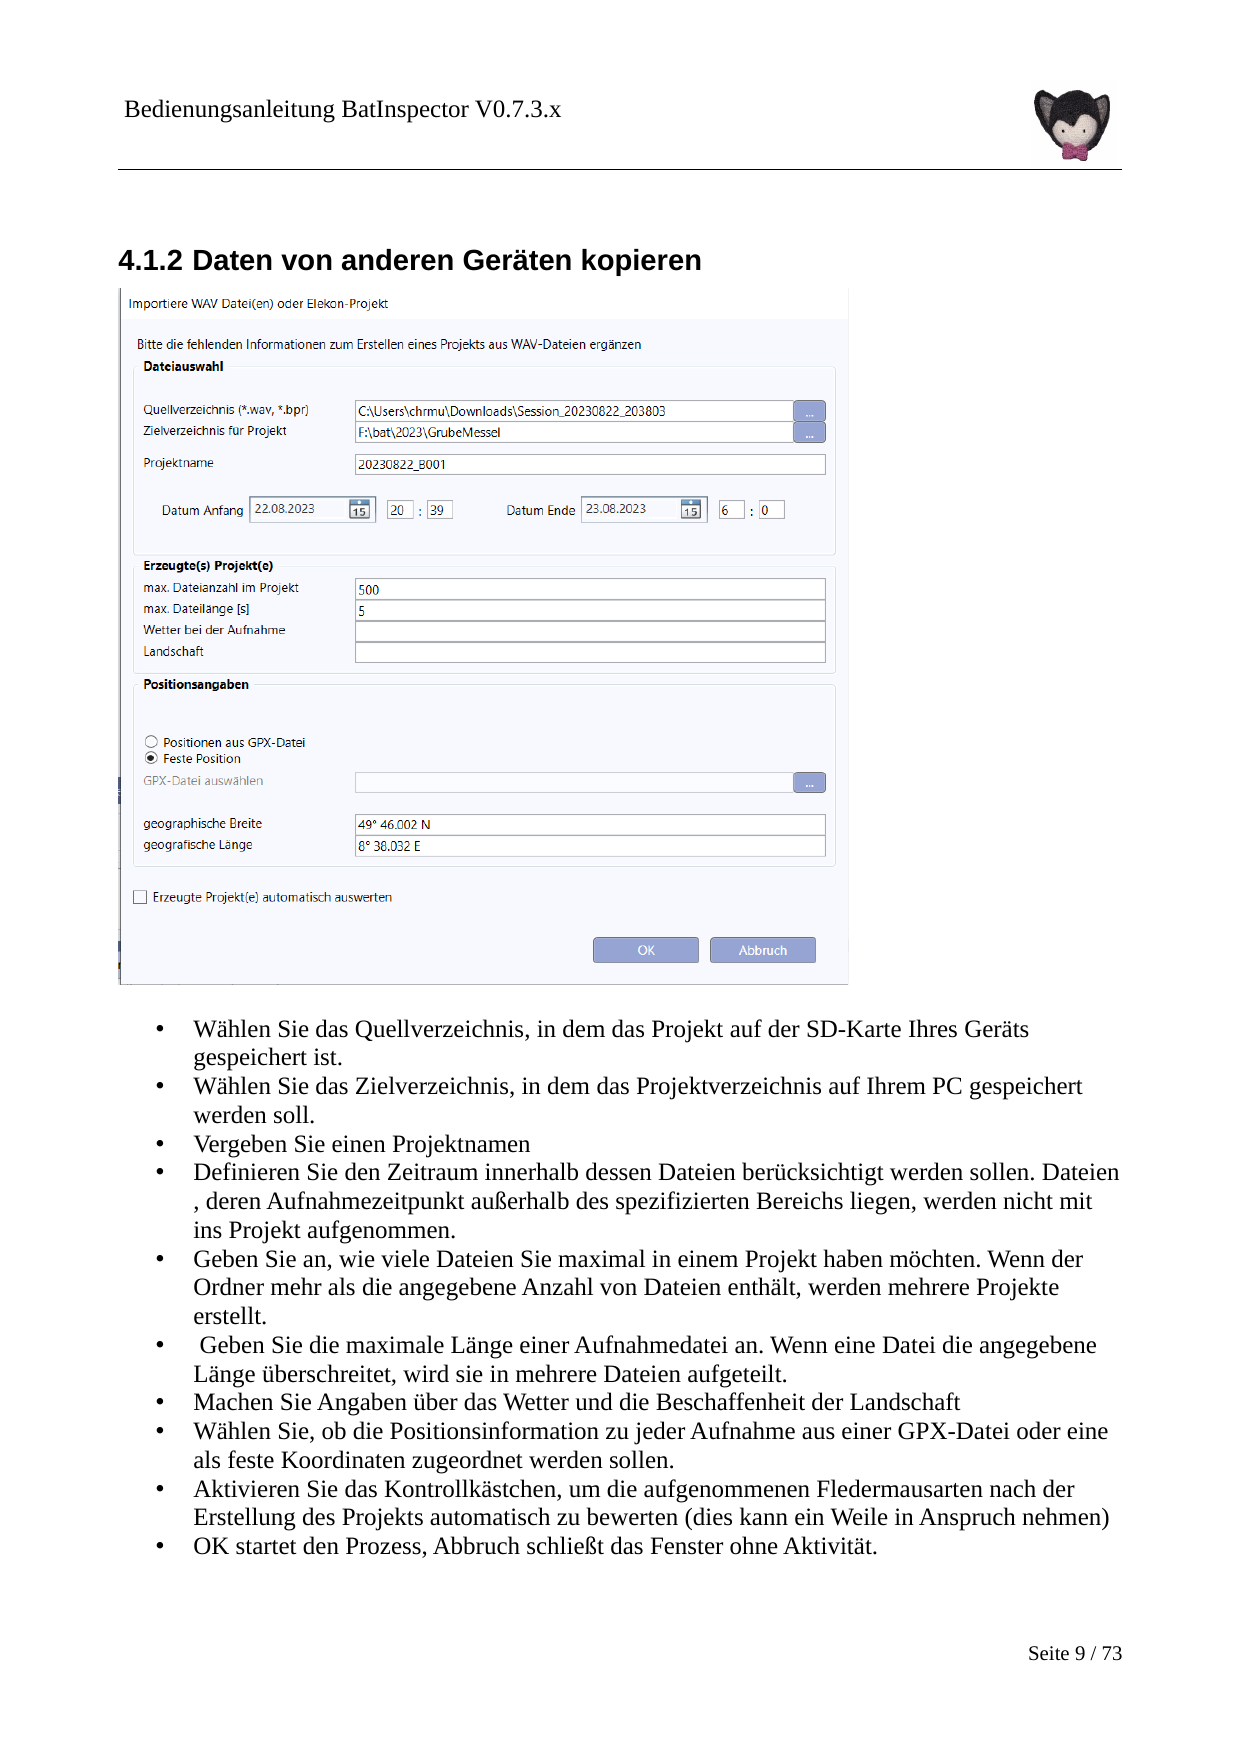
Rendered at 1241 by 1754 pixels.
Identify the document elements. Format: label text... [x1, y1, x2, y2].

list Vergeben Sie einen Projektnamen [156, 1129, 1122, 1157]
list Machen Sie Angaben über das Wetter und die Beschaffenheit der Landschaft [156, 1387, 1122, 1416]
list Wählen Sie das Quellverzeichnis, in dem das Projekt auf der SD-Karte Ihres Geräts gespeichert ist. [156, 1014, 1122, 1071]
list Wählen Sie das Zielverzeichnis, in dem das Projektverzeichnis auf Ihrem PC gespeichert werden soll. [156, 1071, 1122, 1129]
list Geben Sie an, wie viele Dateien Sie maximal in einem Projekt haben möchten. Wenn der Ordner mehr als die angegebene Anzahl von Dateien enthält, werden mehrere Projekte erstellt. [156, 1244, 1122, 1330]
list Aktivieren Sie das Kontrollkästchen, um die aufgenommenen Fledermausarten nach der Erstellung des Projekts automatisch zu bewerten (dies kann ein Weile in Anspruch nehmen) [156, 1474, 1122, 1531]
list OK startet den Prozess, Abbruch schließt das Fenster ohne Aktivität. [156, 1531, 1122, 1560]
subtitle Daten von anderen Geräten kopieren [118, 243, 1122, 276]
picture [118, 288, 849, 985]
list Definieren Sie den Zeitraum innerhalb dessen Dateien berücksichtigt werden sollen. Dateien , deren Aufnahmezeitpunkt außerhalb des spezifizierten Bereichs liegen, werden nicht mit ins Projekt aufgenommen. [156, 1157, 1122, 1244]
list Wählen Sie, ob die Positionsinformation zu jeder Aufnahme aus einer GPX-Datei oder eine als feste Koordinaten zugeordnet werden sollen. [156, 1416, 1122, 1474]
picture [1030, 80, 1119, 169]
list Geben Sie die maximale Länge einer Aufnahmedatei an. Wenn eine Datei die angegebene Länge überschreitet, wird sie in mehrere Dateien aufgeteilt. [156, 1330, 1122, 1387]
